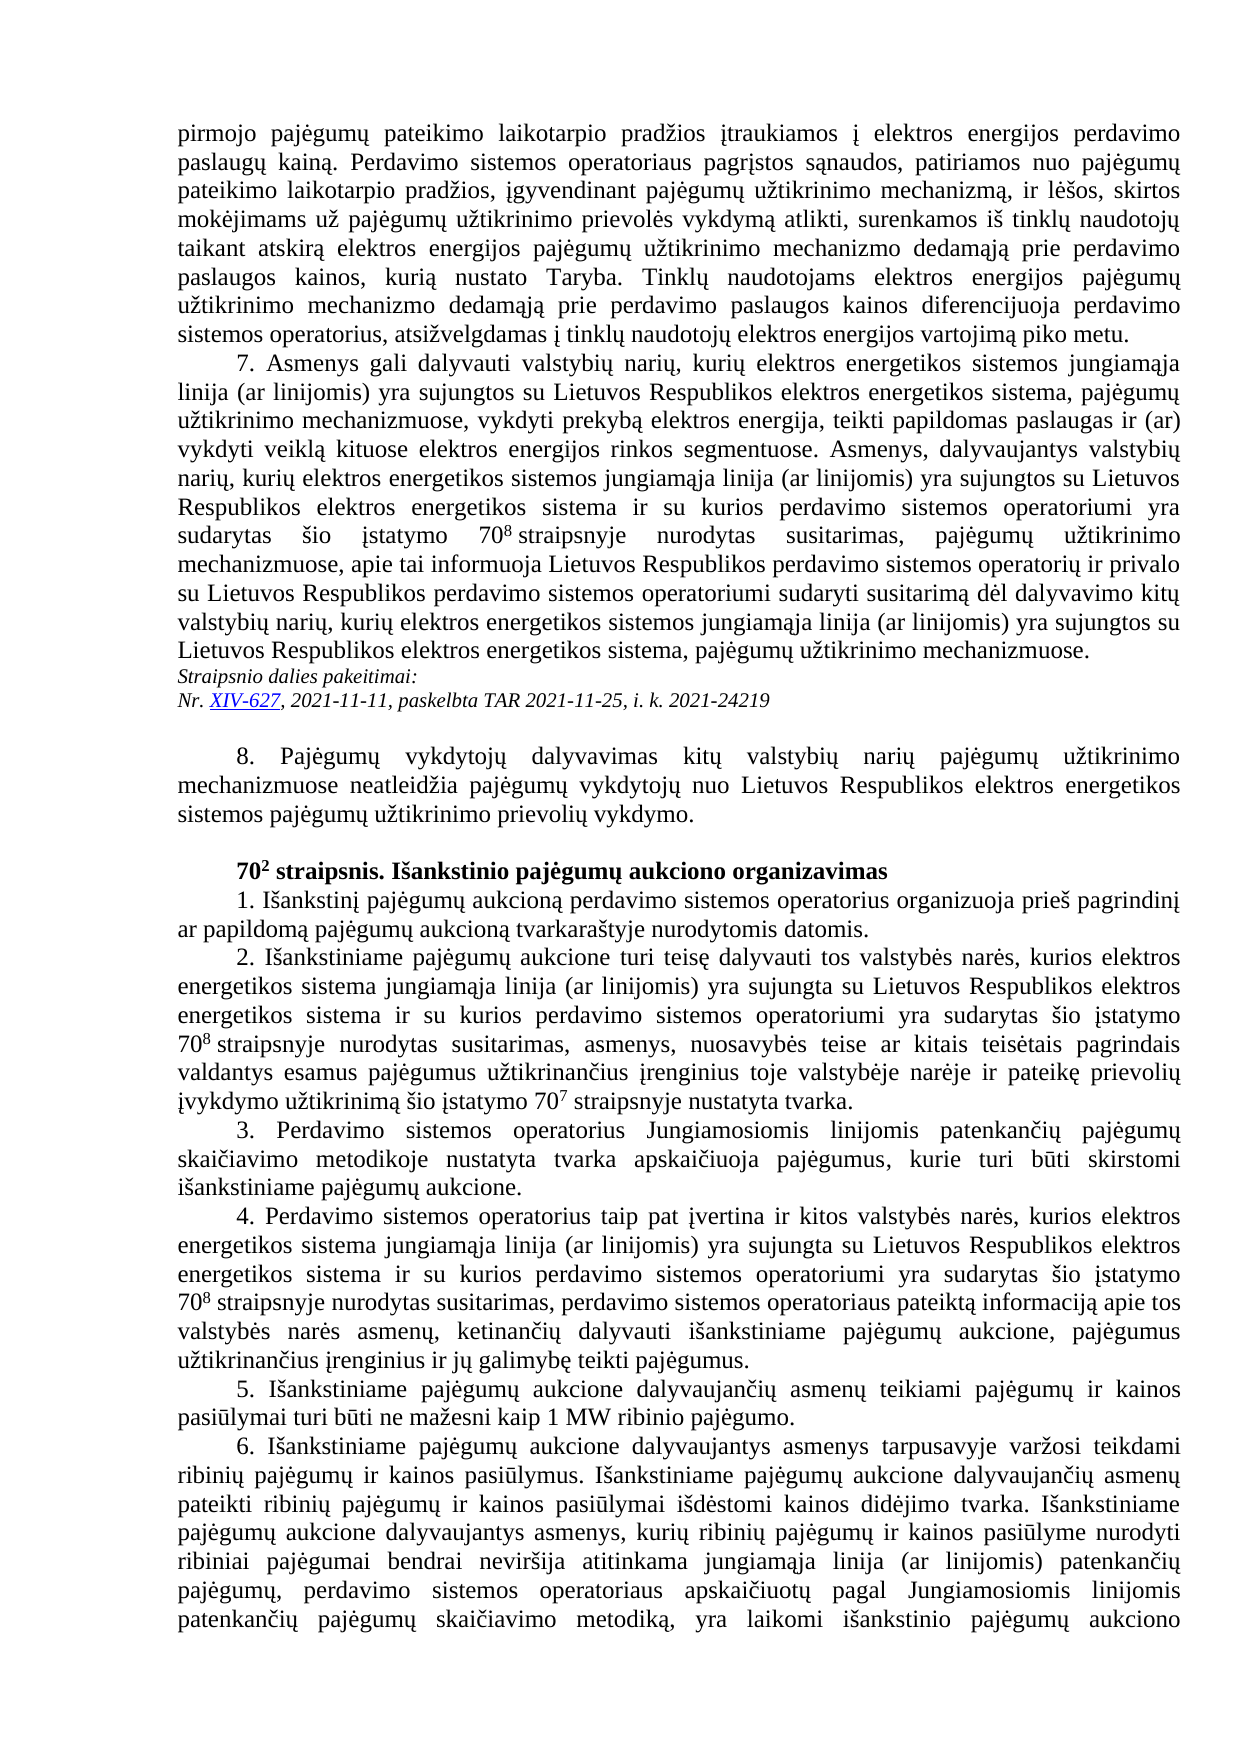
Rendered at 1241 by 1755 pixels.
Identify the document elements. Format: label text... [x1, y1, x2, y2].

text 3. Perdavimo sistemos operatorius Jungiamosiomis linijomis patenkančių pajėgumų skaičiavimo metodikoje nustatyta tvarka apskaičiuoja pajėgumus, kurie turi būti skirstomi išankstiniame pajėgumų aukcione. [177, 1115, 1181, 1201]
text 8. Pajėgumų vykdytojų dalyvavimas kitų valstybių narių pajėgumų užtikrinimo mechanizmuose neatleidžia pajėgumų vykdytojų nuo Lietuvos Respublikos elektros energetikos sistemos pajėgumų užtikrinimo prievolių vykdymo. [177, 741, 1181, 827]
text 702 straipsnis. Išankstinio pajėgumų aukciono organizavimas [177, 856, 1181, 885]
text 5. Išankstiniame pajėgumų aukcione dalyvaujančių asmenų teikiami pajėgumų ir kainos pasiūlymai turi būti ne mažesni kaip 1 MW ribinio pajėgumo. [177, 1374, 1181, 1431]
text 2. Išankstiniame pajėgumų aukcione turi teisę dalyvauti tos valstybės narės, kurios elektros energetikos sistema jungiamąja linija (ar linijomis) yra sujungta su Lietuvos Respublikos elektros energetikos sistema ir su kurios perdavimo sistemos operatoriumi yra sudarytas šio įstatymo 708 straipsnyje nurodytas susitarimas, asmenys, nuosavybės teise ar kitais teisėtais pagrindais valdantys esamus pajėgumus užtikrinančius įrenginius toje valstybėje narėje ir pateikę prievolių įvykdymo užtikrinimą šio įstatymo 707 straipsnyje nustatyta tvarka. [177, 942, 1181, 1115]
text pirmojo pajėgumų pateikimo laikotarpio pradžios įtraukiamos į elektros energijos perdavimo paslaugų kainą. Perdavimo sistemos operatoriaus pagrįstos sąnaudos, patiriamos nuo pajėgumų pateikimo laikotarpio pradžios, įgyvendinant pajėgumų užtikrinimo mechanizmą, ir lėšos, skirtos mokėjimams už pajėgumų užtikrinimo prievolės vykdymą atlikti, surenkamos iš tinklų naudotojų taikant atskirą elektros energijos pajėgumų užtikrinimo mechanizmo dedamąją prie perdavimo paslaugos kainos, kurią nustato Taryba. Tinklų naudotojams elektros energijos pajėgumų užtikrinimo mechanizmo dedamąją prie perdavimo paslaugos kainos diferencijuoja perdavimo sistemos operatorius, atsižvelgdamas į tinklų naudotojų elektros energijos vartojimą piko metu. [177, 118, 1181, 348]
text 1. Išankstinį pajėgumų aukcioną perdavimo sistemos operatorius organizuoja prieš pagrindinį ar papildomą pajėgumų aukcioną tvarkaraštyje nurodytomis datomis. [177, 885, 1181, 942]
text Straipsnio dalies pakeitimai: [177, 664, 1181, 688]
text Nr. XIV-627, 2021-11-11, paskelbta TAR 2021-11-25, i. k. 2021-24219 [177, 688, 1181, 712]
text 7. Asmenys gali dalyvauti valstybių narių, kurių elektros energetikos sistemos jungiamąja linija (ar linijomis) yra sujungtos su Lietuvos Respublikos elektros energetikos sistema, pajėgumų užtikrinimo mechanizmuose, vykdyti prekybą elektros energija, teikti papildomas paslaugas ir (ar) vykdyti veiklą kituose elektros energijos rinkos segmentuose. Asmenys, dalyvaujantys valstybių narių, kurių elektros energetikos sistemos jungiamąja linija (ar linijomis) yra sujungtos su Lietuvos Respublikos elektros energetikos sistema ir su kurios perdavimo sistemos operatoriumi yra sudarytas šio įstatymo 708 straipsnyje nurodytas susitarimas, pajėgumų užtikrinimo mechanizmuose, apie tai informuoja Lietuvos Respublikos perdavimo sistemos operatorių ir privalo su Lietuvos Respublikos perdavimo sistemos operatoriumi sudaryti susitarimą dėl dalyvavimo kitų valstybių narių, kurių elektros energetikos sistemos jungiamąja linija (ar linijomis) yra sujungtos su Lietuvos Respublikos elektros energetikos sistema, pajėgumų užtikrinimo mechanizmuose. [177, 348, 1181, 664]
text 4. Perdavimo sistemos operatorius taip pat įvertina ir kitos valstybės narės, kurios elektros energetikos sistema jungiamąja linija (ar linijomis) yra sujungta su Lietuvos Respublikos elektros energetikos sistema ir su kurios perdavimo sistemos operatoriumi yra sudarytas šio įstatymo 708 straipsnyje nurodytas susitarimas, perdavimo sistemos operatoriaus pateiktą informaciją apie tos valstybės narės asmenų, ketinančių dalyvauti išankstiniame pajėgumų aukcione, pajėgumus užtikrinančius įrenginius ir jų galimybę teikti pajėgumus. [177, 1201, 1181, 1374]
text 6. Išankstiniame pajėgumų aukcione dalyvaujantys asmenys tarpusavyje varžosi teikdami ribinių pajėgumų ir kainos pasiūlymus. Išankstiniame pajėgumų aukcione dalyvaujančių asmenų pateikti ribinių pajėgumų ir kainos pasiūlymai išdėstomi kainos didėjimo tvarka. Išankstiniame pajėgumų aukcione dalyvaujantys asmenys, kurių ribinių pajėgumų ir kainos pasiūlyme nurodyti ribiniai pajėgumai bendrai neviršija atitinkama jungiamąja linija (ar linijomis) patenkančių pajėgumų, perdavimo sistemos operatoriaus apskaičiuotų pagal Jungiamosiomis linijomis patenkančių pajėgumų skaičiavimo metodiką, yra laikomi išankstinio pajėgumų aukciono [177, 1431, 1181, 1632]
